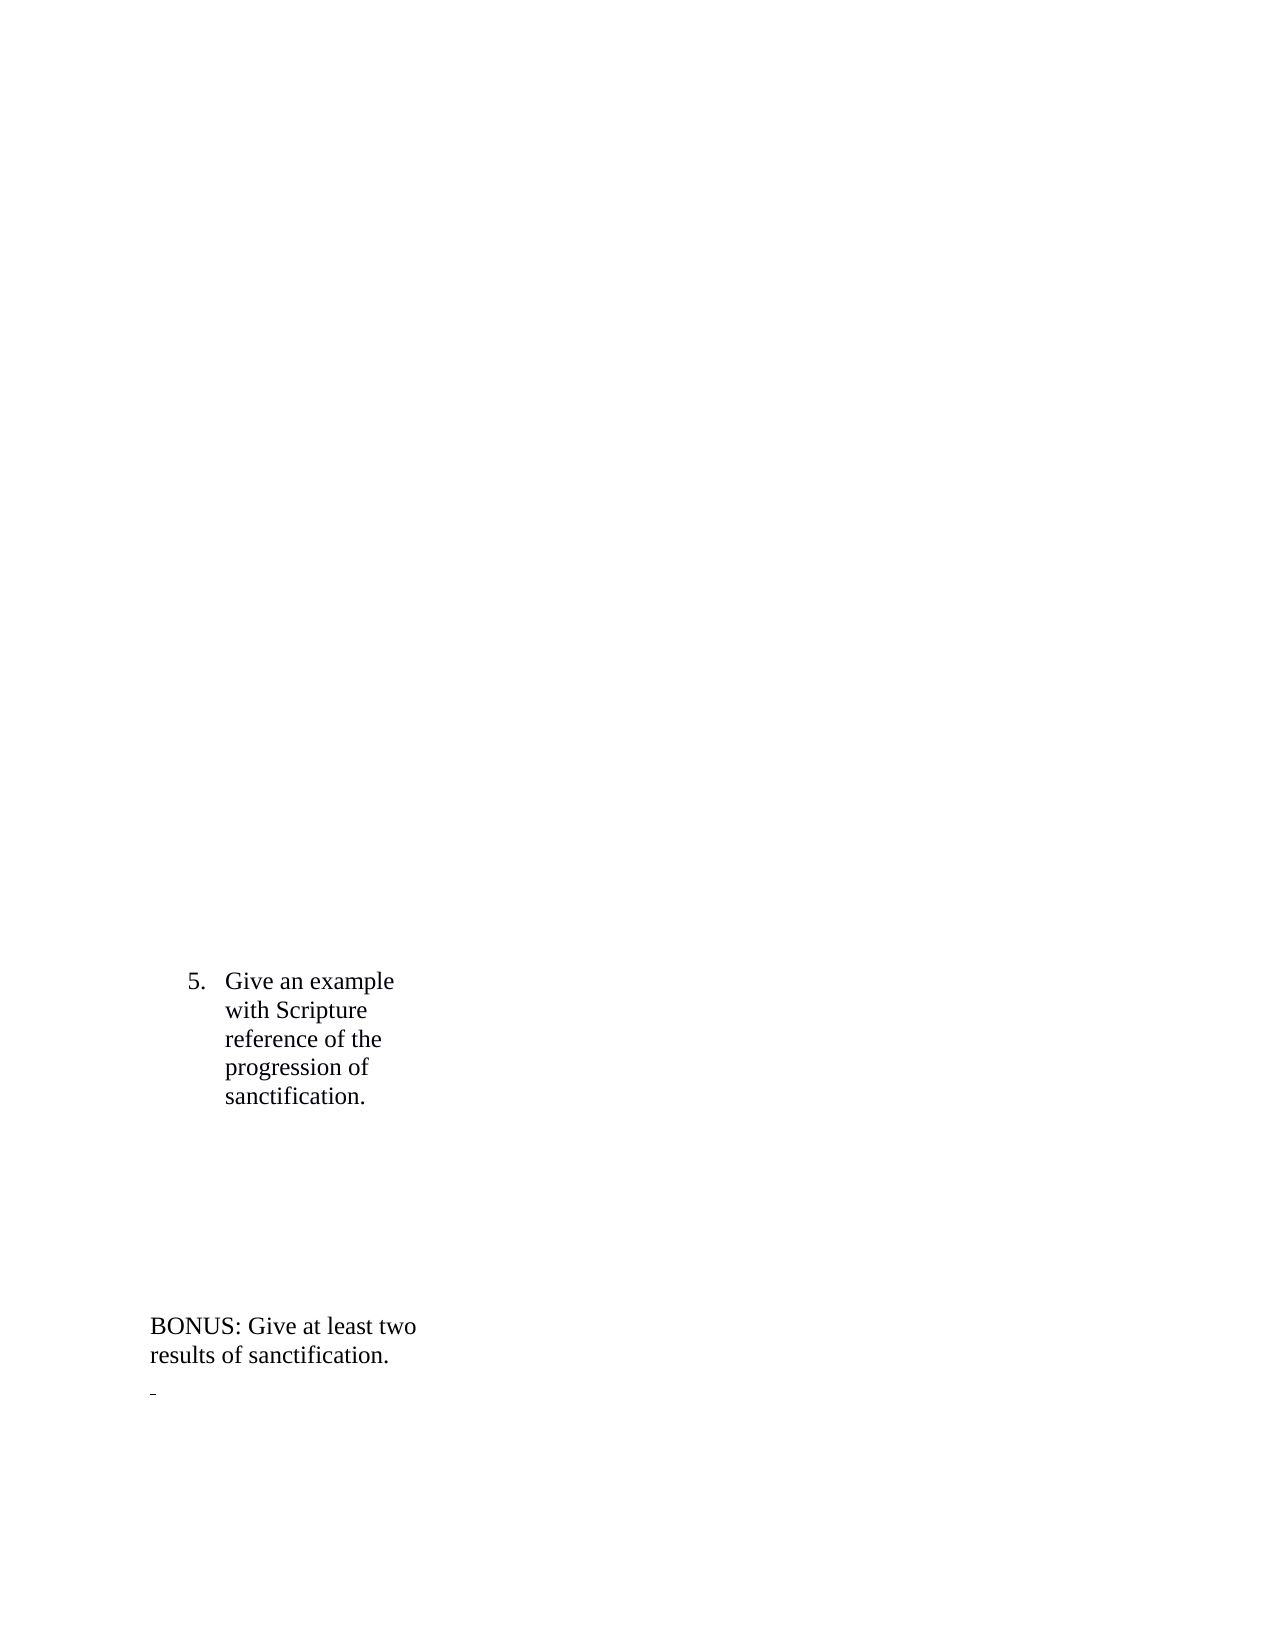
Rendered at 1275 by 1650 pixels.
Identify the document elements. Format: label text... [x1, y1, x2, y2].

list chastisement. [412, 733, 437, 937]
list on [412, 273, 437, 301]
list d by [412, 75, 437, 129]
text i.e., An increase in love I Thess. 3:12 [202, 1110, 437, 1167]
list Give an example with Scripture reference of the progression of sanctification. [187, 966, 437, 1110]
list Those whom Jesus sanctifies are one with Him and He is not ashamed to call them brethren. Heb. 2:11 [569, 132, 762, 334]
list riati [412, 216, 437, 272]
list of Christ. [412, 302, 437, 449]
list approp [412, 130, 437, 215]
list are sanctified. Heb. 10:14 [569, 75, 762, 132]
text BONUS: Give at least two results of sanctification. [150, 1311, 437, 1369]
text or, An abounding more and more in a Godly walk and in pleasing God. I Thess. 4:1,10 [202, 1167, 437, 1282]
list By the one offering, the sacrifice of Himself for sins, Christ has perfected forever those who [206, 1397, 437, 1541]
list One of the results of sanctification is salvation. This is not the initial salvation (the forgiveness of sins) but the ultimate salvation (salvation in the fullest sense of deliverance from sin’s dominion and presence. [569, 334, 762, 765]
list We are sanctified by [412, 449, 437, 732]
